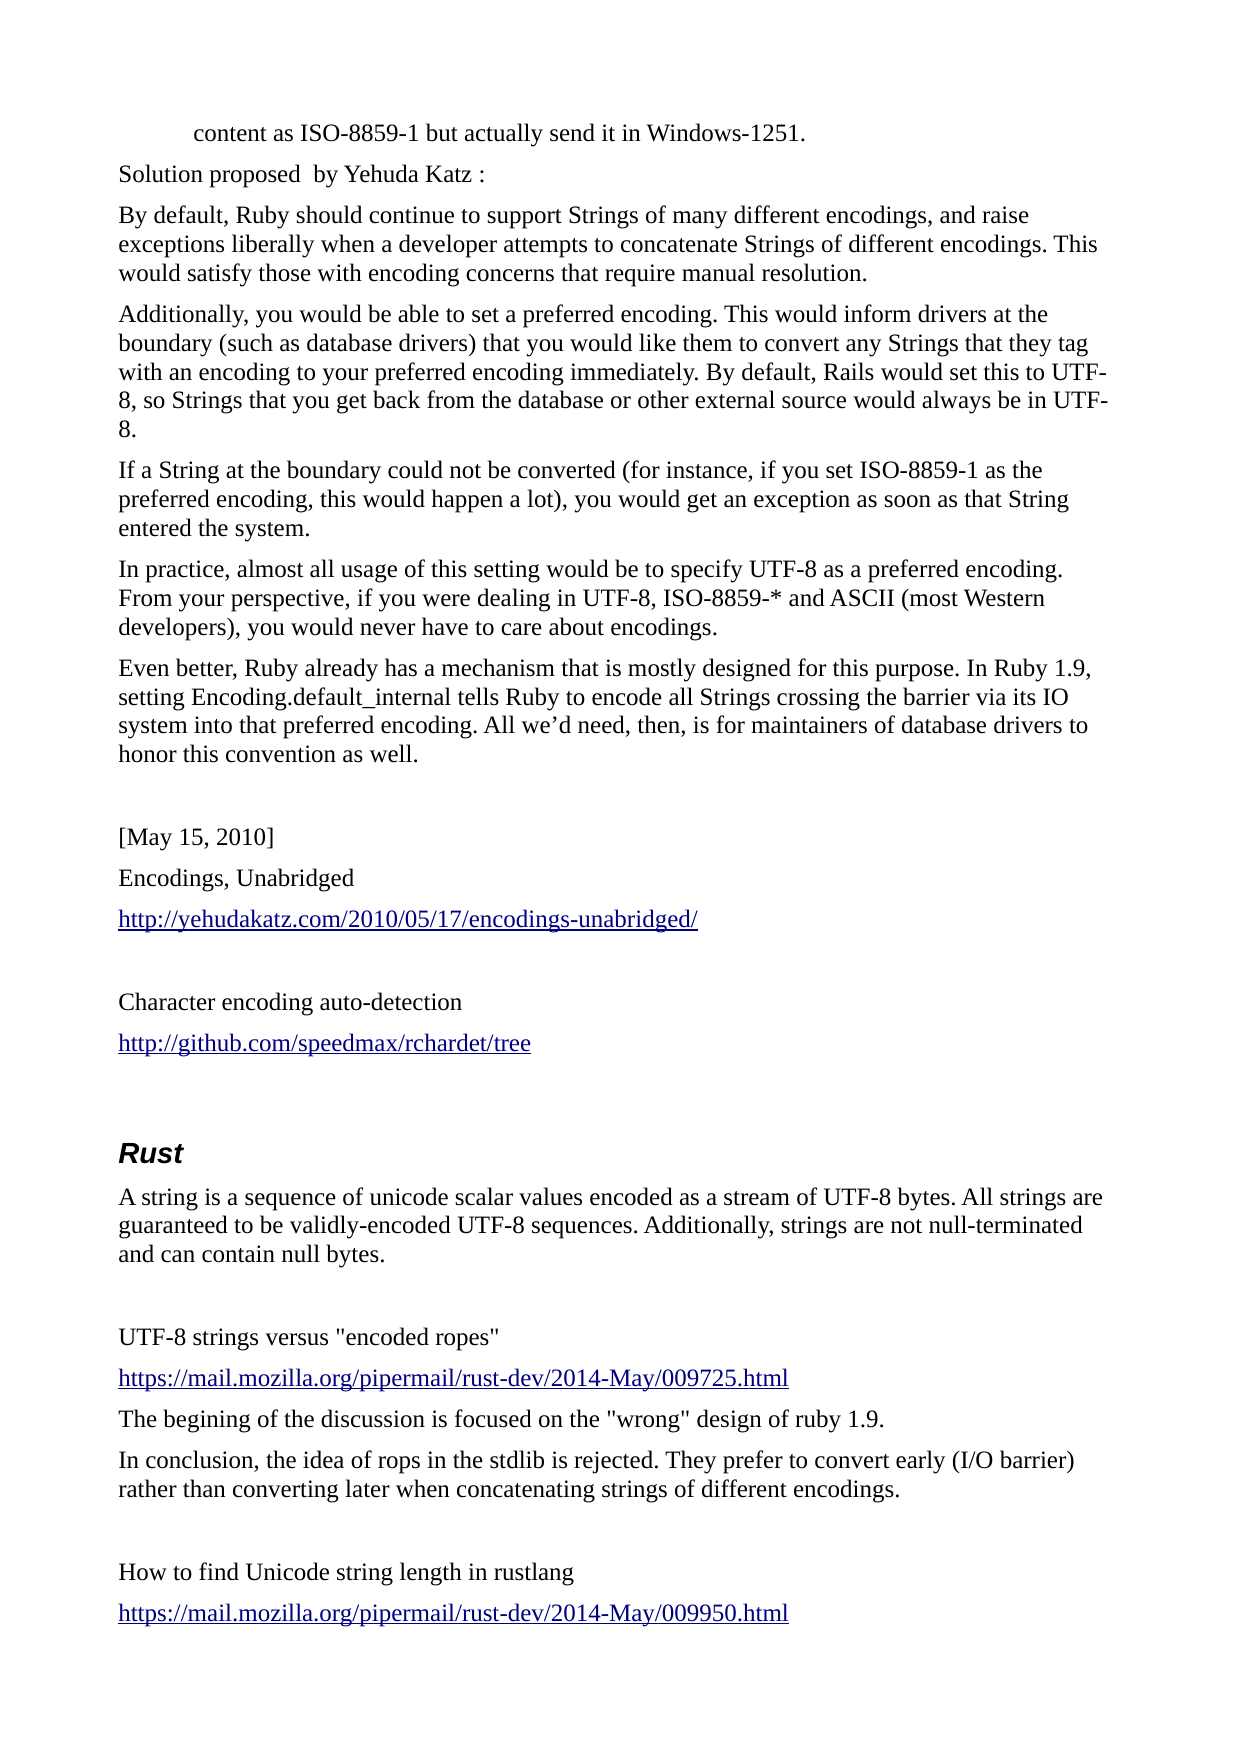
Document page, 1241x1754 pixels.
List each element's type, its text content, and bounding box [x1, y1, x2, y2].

text [May 15, 2010] [118, 822, 1122, 851]
text Character encoding auto-detection [118, 987, 1122, 1016]
text https://mail.mozilla.org/pipermail/rust-dev/2014-May/009950.html [118, 1598, 1122, 1627]
text Even better, Ruby already has a mechanism that is mostly designed for this purpose. In Ruby 1.9, setting Encoding.default_internal tells Ruby to encode all Strings crossing the barrier via its IO system into that preferred encoding. All we’d need, then, is for maintainers of database drivers to honor this convention as well. [118, 653, 1122, 768]
text http://github.com/speedmax/rchardet/tree [118, 1028, 1122, 1057]
text If a String at the boundary could not be converted (for instance, if you set ISO-8859-1 as the preferred encoding, this would happen a lot), you would get an exception as soon as that String entered the system. [118, 456, 1122, 542]
text By default, Ruby should continue to support Strings of many different encodings, and raise exceptions liberally when a developer attempts to concatenate Strings of different encodings. This would satisfy those with encoding concerns that require manual resolution. [118, 201, 1122, 287]
text In practice, almost all usage of this setting would be to specify UTF-8 as a preferred encoding. From your perspective, if you were dealing in UTF-8, ISO-8859-* and ASCII (most Western developers), you would never have to care about encodings. [118, 554, 1122, 641]
list content as ISO-8859-1 but actually send it in Windows-1251. [156, 118, 1122, 147]
text http://yehudakatz.com/2010/05/17/encodings-unabridged/ [118, 904, 1122, 933]
subtitle Rust [118, 1136, 1122, 1169]
text Encodings, Unabridged [118, 863, 1122, 892]
text The begining of the discussion is focused on the "wrong" design of ruby 1.9. [118, 1404, 1122, 1433]
text https://mail.mozilla.org/pipermail/rust-dev/2014-May/009725.html [118, 1363, 1122, 1392]
text How to find Unicode string length in rustlang [118, 1557, 1122, 1585]
text Additionally, you would be able to set a preferred encoding. This would inform drivers at the boundary (such as database drivers) that you would like them to convert any Strings that they tag with an encoding to your preferred encoding immediately. By default, Rails would set this to UTF-8, so Strings that you get back from the database or other external source would always be in UTF-8. [118, 299, 1122, 443]
text UTF-8 strings versus "encoded ropes" [118, 1322, 1122, 1350]
text A string is a sequence of unicode scalar values encoded as a stream of UTF-8 bytes. All strings are guaranteed to be validly-encoded UTF-8 sequences. Additionally, strings are not null-terminated and can contain null bytes. [118, 1182, 1122, 1268]
text Solution proposed by Yehuda Katz : [118, 159, 1122, 188]
text In conclusion, the idea of rops in the stdlib is rejected. They prefer to convert early (I/O barrier) rather than converting later when concatenating strings of different encodings. [118, 1445, 1122, 1503]
